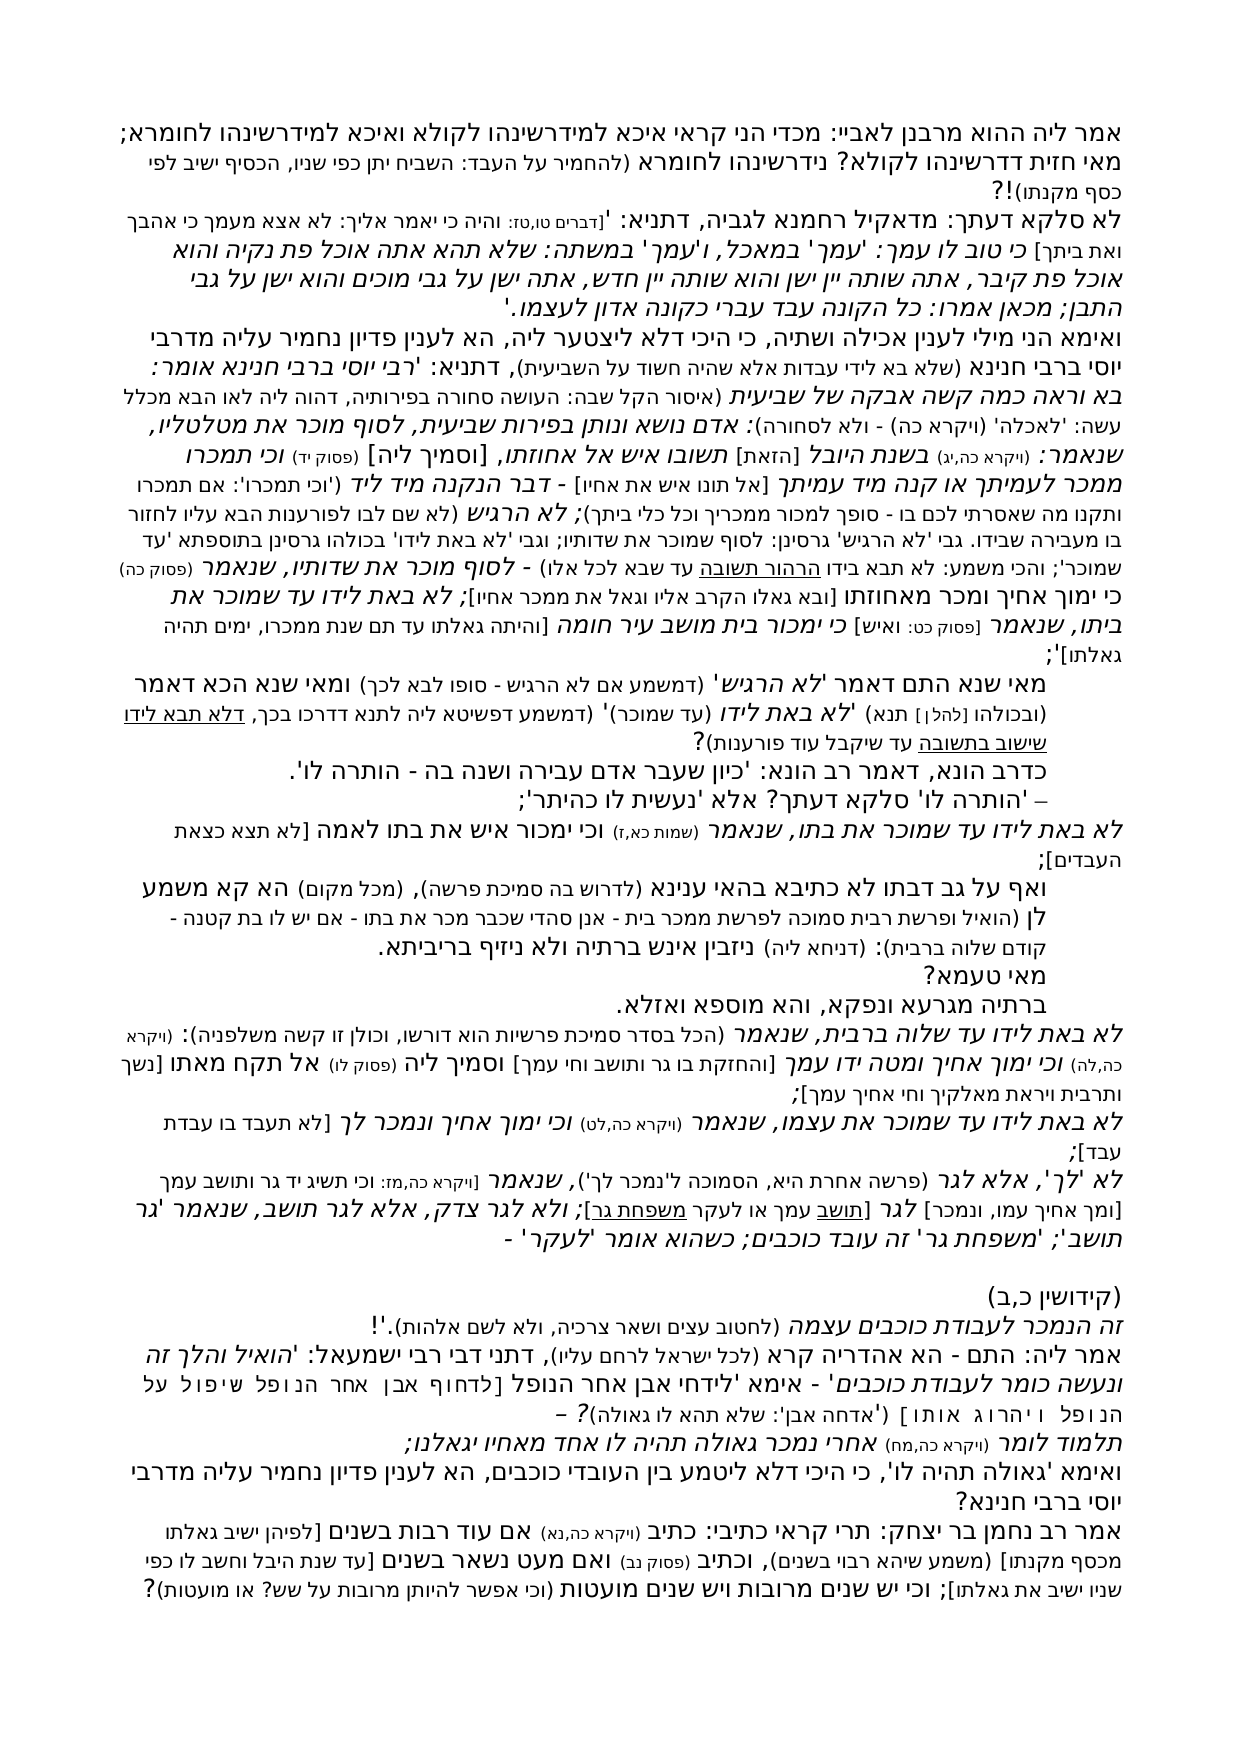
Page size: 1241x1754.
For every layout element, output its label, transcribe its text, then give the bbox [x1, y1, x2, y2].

text מאי שנא התם דאמר 'לא הרגיש' (דמשמע אם לא הרגיש - סופו לבא לכך) ומאי שנא הכא דאמר (ובכולהו [להלן] תנא) 'לא באת לידו (עד שמוכר)' (דמשמע דפשיטא ליה לתנא דדרכו בכך, דלא תבא לידו שישוב בתשובה עד שיקבל עוד פורענות)? [118, 669, 1047, 756]
text תלמוד לומר (ויקרא כה,מח) אחרי נמכר גאולה תהיה לו אחד מאחיו יגאלנו; [118, 1428, 1122, 1457]
text אמר רב נחמן בר יצחק: תרי קראי כתיבי: כתיב (ויקרא כה,נא) אם עוד רבות בשנים [לפיהן ישיב גאלתו מכסף מקנתו] (משמע שיהא רבוי בשנים), וכתיב (פסוק נב) ואם מעט נשאר בשנים [עד שנת היבל וחשב לו כפי שניו ישיב את גאלתו]; וכי יש שנים מרובות ויש שנים מועטות (וכי אפשר להיותן מרובות על שש? או מועטות)? [118, 1516, 1122, 1603]
text ואימא הני מילי לענין אכילה ושתיה, כי היכי דלא ליצטער ליה, הא לענין פדיון נחמיר עליה מדרבי יוסי ברבי חנינא (שלא בא לידי עבדות אלא שהיה חשוד על השביעית), דתניא: 'רבי יוסי ברבי חנינא אומר: בא וראה כמה קשה אבקה של שביעית (איסור הקל שבה: העושה סחורה בפירותיה, דהוה ליה לאו הבא מכלל עשה: 'לאכלה' (ויקרא כה) - ולא לסחורה): אדם נושא ונותן בפירות שביעית, לסוף מוכר את מטלטליו, שנאמר: (ויקרא כה,יג) בשנת היובל [הזאת] תשובו איש אל אחוזתו, [וסמיך ליה] (פסוק יד) וכי תמכרו ממכר לעמיתך או קנה מיד עמיתך [אל תונו איש את אחיו] - דבר הנקנה מיד ליד ('וכי תמכרו': אם תמכרו ותקנו מה שאסרתי לכם בו - סופך למכור ממכריך וכל כלי ביתך); לא הרגיש (לא שם לבו לפורענות הבא עליו לחזור בו מעבירה שבידו. גבי 'לא הרגיש' גרסינן: לסוף שמוכר את שדותיו; וגבי 'לא באת לידו' בכולהו גרסינן בתוספתא 'עד שמוכר'; והכי משמע: לא תבא בידו הרהור תשובה עד שבא לכל אלו) - לסוף מוכר את שדותיו, שנאמר (פסוק כה) כי ימוך אחיך ומכר מאחוזתו [ובא גאלו הקרב אליו וגאל את ממכר אחיו]; לא באת לידו עד שמוכר את ביתו, שנאמר [פסוק כט: ואיש] כי ימכור בית מושב עיר חומה [והיתה גאלתו עד תם שנת ממכרו, ימים תהיה גאלתו]'; [118, 323, 1122, 669]
text ברתיה מגרעא ונפקא, והא מוספא ואזלא. [118, 990, 1047, 1019]
text אמר ליה ההוא מרבנן לאביי: מכדי הני קראי איכא למידרשינהו לקולא ואיכא למידרשינהו לחומרא; מאי חזית דדרשינהו לקולא? נידרשינהו לחומרא (להחמיר על העבד: השביח יתן כפי שניו, הכסיף ישיב לפי כסף מקנתו)!? [118, 118, 1122, 206]
text לא סלקא דעתך: מדאקיל רחמנא לגביה, דתניא: '[דברים טו,טז: והיה כי יאמר אליך: לא אצא מעמך כי אהבך ואת ביתך] כי טוב לו עמך: 'עמך' במאכל, ו'עמך' במשתה: שלא תהא אתה אוכל פת נקיה והוא אוכל פת קיבר, אתה שותה יין ישן והוא שותה יין חדש, אתה ישן על גבי מוכים והוא ישן על גבי התבן; מכאן אמרו: כל הקונה עבד עברי כקונה אדון לעצמו.' [118, 206, 1122, 323]
text ואף על גב דבתו לא כתיבא בהאי ענינא (לדרוש בה סמיכת פרשה), (מכל מקום) הא קא משמע לן (הואיל ופרשת רבית סמוכה לפרשת ממכר בית - אנן סהדי שכבר מכר את בתו - אם יש לו בת קטנה - קודם שלוה ברבית): (דניחא ליה) ניזבין אינש ברתיה ולא ניזיף בריביתא. [118, 873, 1047, 961]
text לא באת לידו עד שמוכר את בתו, שנאמר (שמות כא,ז) וכי ימכור איש את בתו לאמה [לא תצא כצאת העבדים]; [118, 815, 1122, 873]
text מאי טעמא? [118, 961, 1047, 990]
text כדרב הונא, דאמר רב הונא: 'כיון שעבר אדם עבירה ושנה בה - הותרה לו'. [118, 756, 1047, 786]
text לא באת לידו עד שלוה ברבית, שנאמר (הכל בסדר סמיכת פרשיות הוא דורשו, וכולן זו קשה משלפניה): (ויקרא כה,לה) וכי ימוך אחיך ומטה ידו עמך [והחזקת בו גר ותושב וחי עמך] וסמיך ליה (פסוק לו) אל תקח מאתו [נשך ותרבית ויראת מאלקיך וחי אחיך עמך]; [118, 1019, 1122, 1107]
text (קידושין כ,ב) [118, 1282, 1122, 1311]
text – 'הותרה לו' סלקא דעתך? אלא 'נעשית לו כהיתר'; [118, 786, 1122, 815]
text אמר ליה: התם - הא אהדריה קרא (לכל ישראל לרחם עליו), דתני דבי רבי ישמעאל: 'הואיל והלך זה ונעשה כומר לעבודת כוכבים' - אימא 'לידחי אבן אחר הנופל [לדחוף אבן אחר הנופל שיפול על הנופל ויהרוג אותו] ('אדחה אבן': שלא תהא לו גאולה)? – [118, 1340, 1122, 1428]
text זה הנמכר לעבודת כוכבים עצמה (לחטוב עצים ושאר צרכיה, ולא לשם אלהות).'! [118, 1311, 1122, 1340]
text ואימא 'גאולה תהיה לו', כי היכי דלא ליטמע בין העובדי כוכבים, הא לענין פדיון נחמיר עליה מדרבי יוסי ברבי חנינא? [118, 1457, 1122, 1516]
text לא 'לך', אלא לגר (פרשה אחרת היא, הסמוכה ל'נמכר לך'), שנאמר [ויקרא כה,מז: וכי תשיג יד גר ותושב עמך [ומך אחיך עמו, ונמכר] לגר [תושב עמך או לעקר משפחת גר]; ולא לגר צדק, אלא לגר תושב, שנאמר 'גר תושב'; 'משפחת גר' זה עובד כוכבים; כשהוא אומר 'לעקר' - [118, 1165, 1122, 1253]
text לא באת לידו עד שמוכר את עצמו, שנאמר (ויקרא כה,לט) וכי ימוך אחיך ונמכר לך [לא תעבד בו עבדת עבד]; [118, 1107, 1122, 1165]
